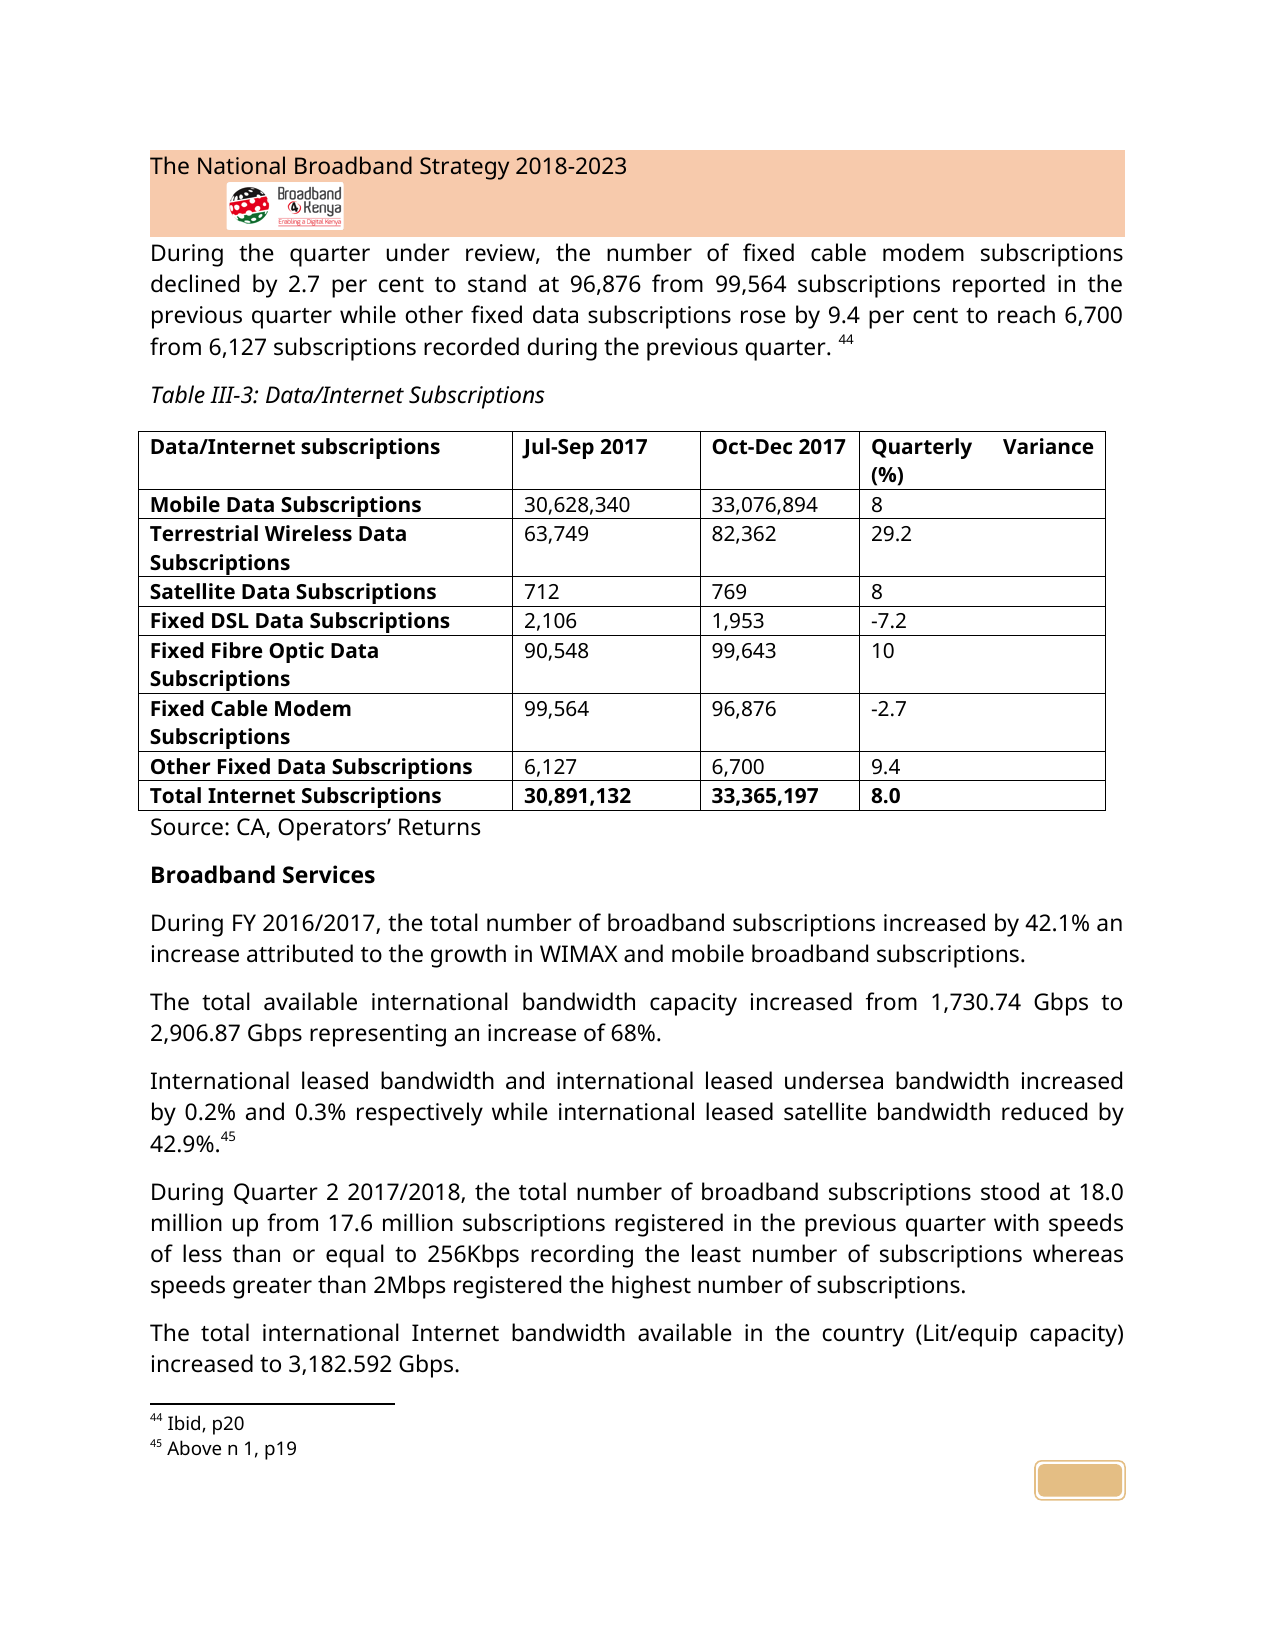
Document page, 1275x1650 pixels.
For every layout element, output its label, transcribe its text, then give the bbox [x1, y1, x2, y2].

table_header Jul-Sep 2017 [513, 432, 700, 489]
table_cell Terrestrial Wireless Data Subscriptions [139, 519, 512, 576]
text Above n 1, p19 [150, 1435, 1125, 1461]
table_cell 2,106 [513, 607, 700, 635]
table_cell 1,953 [701, 607, 859, 635]
table_cell 33,365,197 [701, 781, 859, 810]
text Source: CA, Operators’ Returns [150, 811, 1125, 842]
table_cell 6,127 [513, 752, 700, 780]
table_cell 769 [701, 577, 859, 606]
table_header Data/Internet subscriptions [139, 432, 512, 489]
text The total international Internet bandwidth available in the country (Lit/equip capacity) increased to 3,182.592 Gbps. [150, 1317, 1125, 1379]
table_cell 8.0 [860, 781, 1105, 810]
table_cell 82,362 [701, 519, 859, 576]
text During the quarter under review, the number of fixed cable modem subscriptions declined by 2.7 per cent to stand at 96,876 from 99,564 subscriptions reported in the previous quarter while other fixed data subscriptions rose by 9.4 per cent to reach 6,700 from 6,127 subscriptions recorded during the previous quarter. [150, 237, 1125, 362]
table_cell Total Internet Subscriptions [139, 781, 512, 810]
table_cell 99,643 [701, 636, 859, 693]
table_header Oct-Dec 2017 [701, 432, 859, 489]
text During FY 2016/2017, the total number of broadband subscriptions increased by 42.1% an increase attributed to the growth in WIMAX and mobile broadband subscriptions. [150, 907, 1125, 969]
table_cell Fixed DSL Data Subscriptions [139, 607, 512, 635]
table_cell -2.7 [860, 694, 1105, 751]
table_cell 29.2 [860, 519, 1105, 576]
table_cell 712 [513, 577, 700, 606]
text Ibid, p20 [150, 1410, 1125, 1435]
table_cell Mobile Data Subscriptions [139, 490, 512, 518]
text Table III-3: Data/Internet Subscriptions [150, 379, 1125, 410]
table_cell 30,891,132 [513, 781, 700, 810]
table_cell 33,076,894 [701, 490, 859, 518]
picture [226, 182, 344, 230]
table_cell 8 [860, 490, 1105, 518]
table_header Quarterly Variance (%) [860, 432, 1105, 489]
table_cell Satellite Data Subscriptions [139, 577, 512, 606]
table_cell -7.2 [860, 607, 1105, 635]
table_cell 96,876 [701, 694, 859, 751]
table_cell 9.4 [860, 752, 1105, 780]
table_cell 90,548 [513, 636, 700, 693]
table_cell Fixed Fibre Optic Data Subscriptions [139, 636, 512, 693]
table_cell 6,700 [701, 752, 859, 780]
text Broadband Services [150, 859, 1125, 890]
table_cell Other Fixed Data Subscriptions [139, 752, 512, 780]
text International leased bandwidth and international leased undersea bandwidth increased by 0.2% and 0.3% respectively while international leased satellite bandwidth reduced by 42.9%. [150, 1065, 1125, 1159]
text During Quarter 2 2017/2018, the total number of broadband subscriptions stood at 18.0 million up from 17.6 million subscriptions registered in the previous quarter with speeds of less than or equal to 256Kbps recording the least number of subscriptions whereas speeds greater than 2Mbps registered the highest number of subscriptions. [150, 1175, 1125, 1300]
table_cell 63,749 [513, 519, 700, 576]
table_cell 8 [860, 577, 1105, 606]
table_cell 99,564 [513, 694, 700, 751]
table_cell 10 [860, 636, 1105, 693]
table_cell Fixed Cable Modem Subscriptions [139, 694, 512, 751]
text The total available international bandwidth capacity increased from 1,730.74 Gbps to 2,906.87 Gbps representing an increase of 68%. [150, 986, 1125, 1048]
table_cell 30,628,340 [513, 490, 700, 518]
